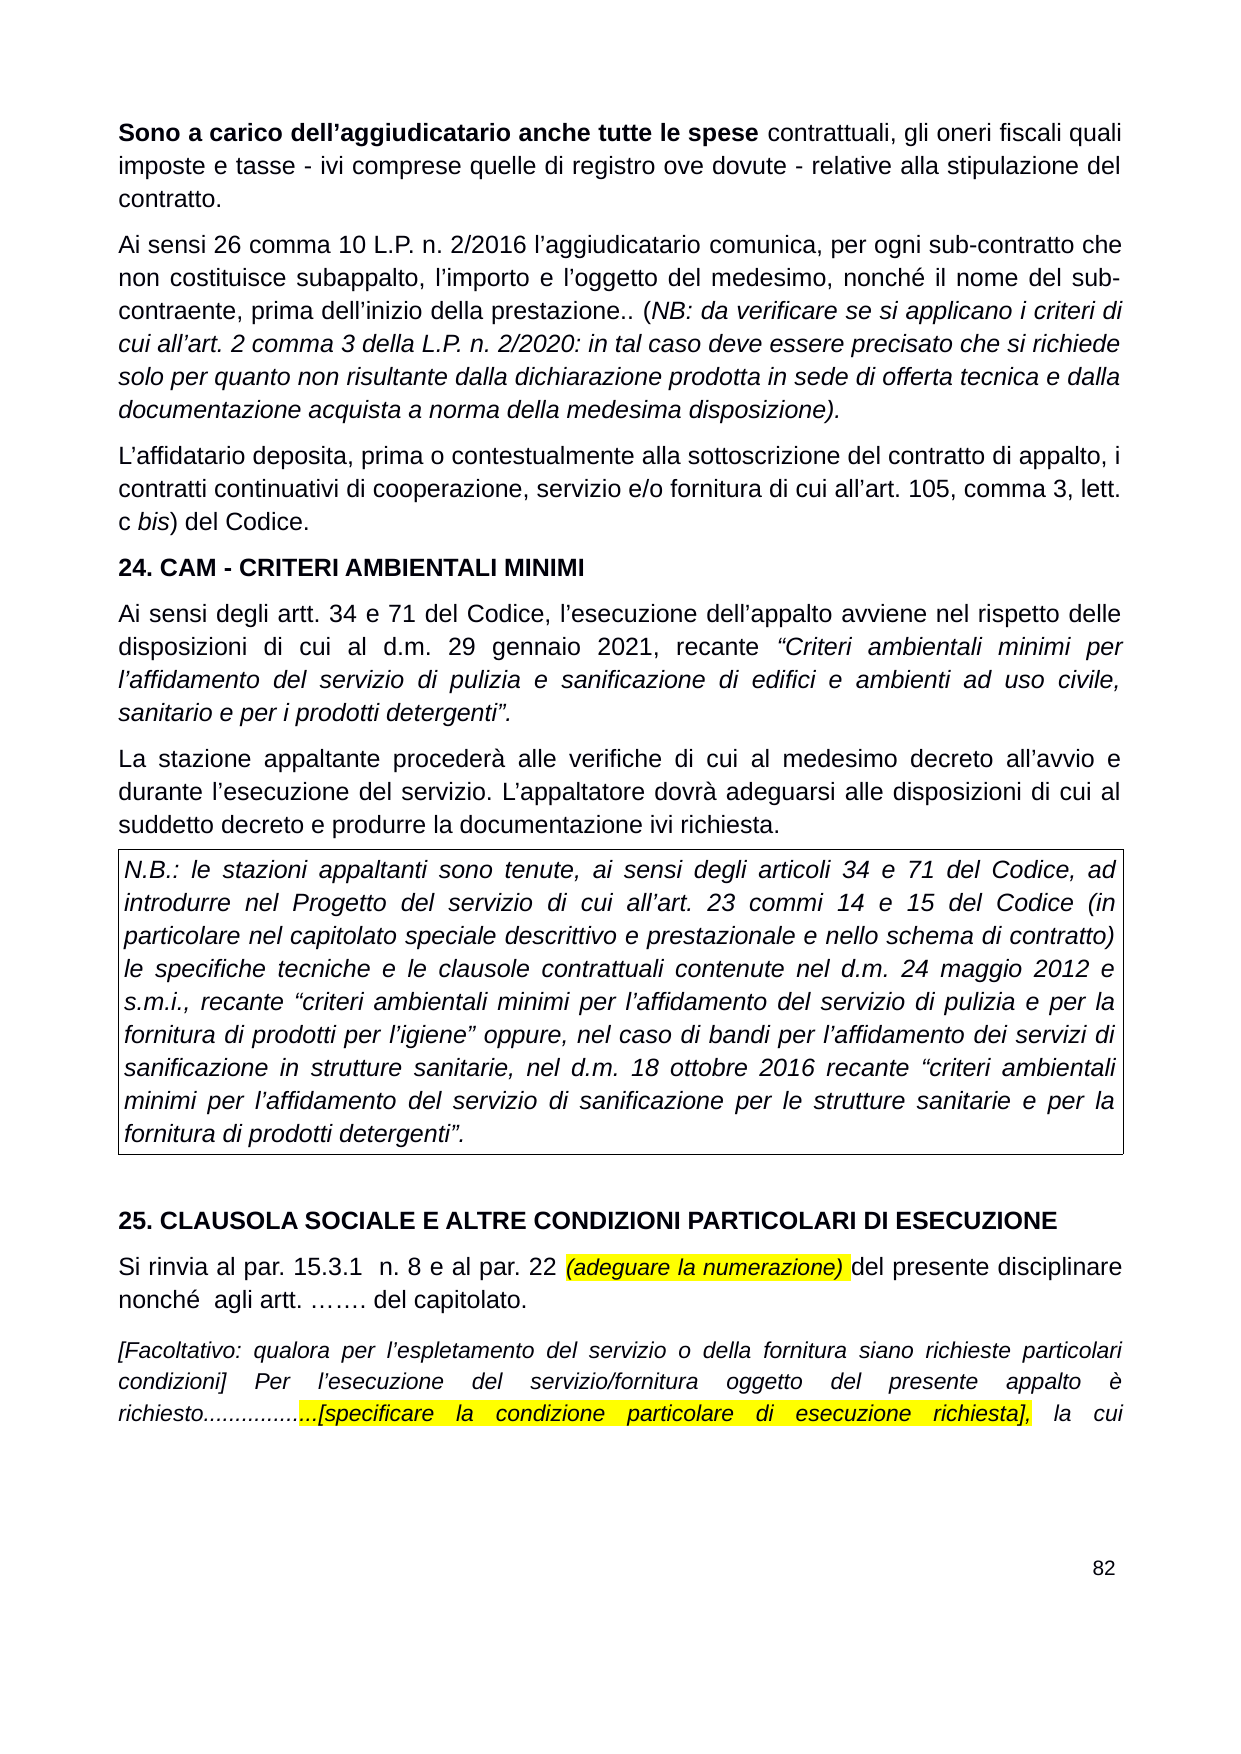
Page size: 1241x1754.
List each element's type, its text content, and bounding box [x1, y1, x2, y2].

text Ai sensi 26 comma 10 L.P. n. 2/2016 l’aggiudicatario comunica, per ogni sub-contratto che non costituisce subappalto, l’importo e l’oggetto del medesimo, nonché il nome del sub-contraente, prima dell’inizio della prestazione.. (NB: da verificare se si applicano i criteri di cui all’art. 2 comma 3 della L.P. n. 2/2020: in tal caso deve essere precisato che si richiede solo per quanto non risultante dalla dichiarazione prodotta in sede di offerta tecnica e dalla documentazione acquista a norma della medesima disposizione). [118, 230, 1123, 424]
text Sono a carico dell’aggiudicatario anche tutte le spese contrattuali, gli oneri fiscali quali imposte e tasse - ivi comprese quelle di registro ove dovute - relative alla stipulazione del contratto. [118, 118, 1123, 213]
text [Facoltativo: qualora per l’espletamento del servizio o della fornitura siano richieste particolari condizioni] Per l’esecuzione del servizio/fornitura oggetto del presente appalto è richiesto..................[specificare la condizione particolare di esecuzione richiesta], la cui [118, 1337, 1123, 1426]
text La stazione appaltante procederà alle verifiche di cui al medesimo decreto all’avvio e durante l’esecuzione del servizio. L’appaltatore dovrà adeguarsi alle disposizioni di cui al suddetto decreto e produrre la documentazione ivi richiesta. [118, 744, 1123, 839]
text Ai sensi degli artt. 34 e 71 del Codice, l’esecuzione dell’appalto avviene nel rispetto delle disposizioni di cui al d.m. 29 gennaio 2021, recante “Criteri ambientali minimi per l’affidamento del servizio di pulizia e sanificazione di edifici e ambienti ad uso civile, sanitario e per i prodotti detergenti”. [118, 599, 1123, 727]
subtitle 25. CLAUSOLA SOCIALE E ALTRE CONDIZIONI PARTICOLARI DI ESECUZIONE [118, 1206, 1123, 1235]
text L’affidatario deposita, prima o contestualmente alla sottoscrizione del contratto di appalto, i contratti continuativi di cooperazione, servizio e/o fornitura di cui all’art. 105, comma 3, lett. c bis) del Codice. [118, 441, 1123, 536]
text 24. CAM - CRITERI AMBIENTALI MINIMI [118, 553, 1123, 582]
text Si rinvia al par. 15.3.1 n. 8 e al par. 22 (adeguare la numerazione) del presente disciplinare nonché agli artt. ……. del capitolato. [118, 1252, 1123, 1314]
table_header N.B.: le stazioni appaltanti sono tenute, ai sensi degli articoli 34 e 71 del Codice, ad introdurre nel Progetto del servizio di cui all’art. 23 commi 14 e 15 del Codice (in particolare nel capitolato speciale descrittivo e prestazionale e nello schema di contratto) le specifiche tecniche e le clausole contrattuali contenute nel d.m. 24 maggio 2012 e s.m.i., recante “criteri ambientali minimi per l’affidamento del servizio di pulizia e per la fornitura di prodotti per l’igiene” oppure, nel caso di bandi per l’affidamento dei servizi di sanificazione in strutture sanitarie, nel d.m. 18 ottobre 2016 recante “criteri ambientali minimi per l’affidamento del servizio di sanificazione per le strutture sanitarie e per la fornitura di prodotti detergenti”. [119, 850, 1123, 1154]
